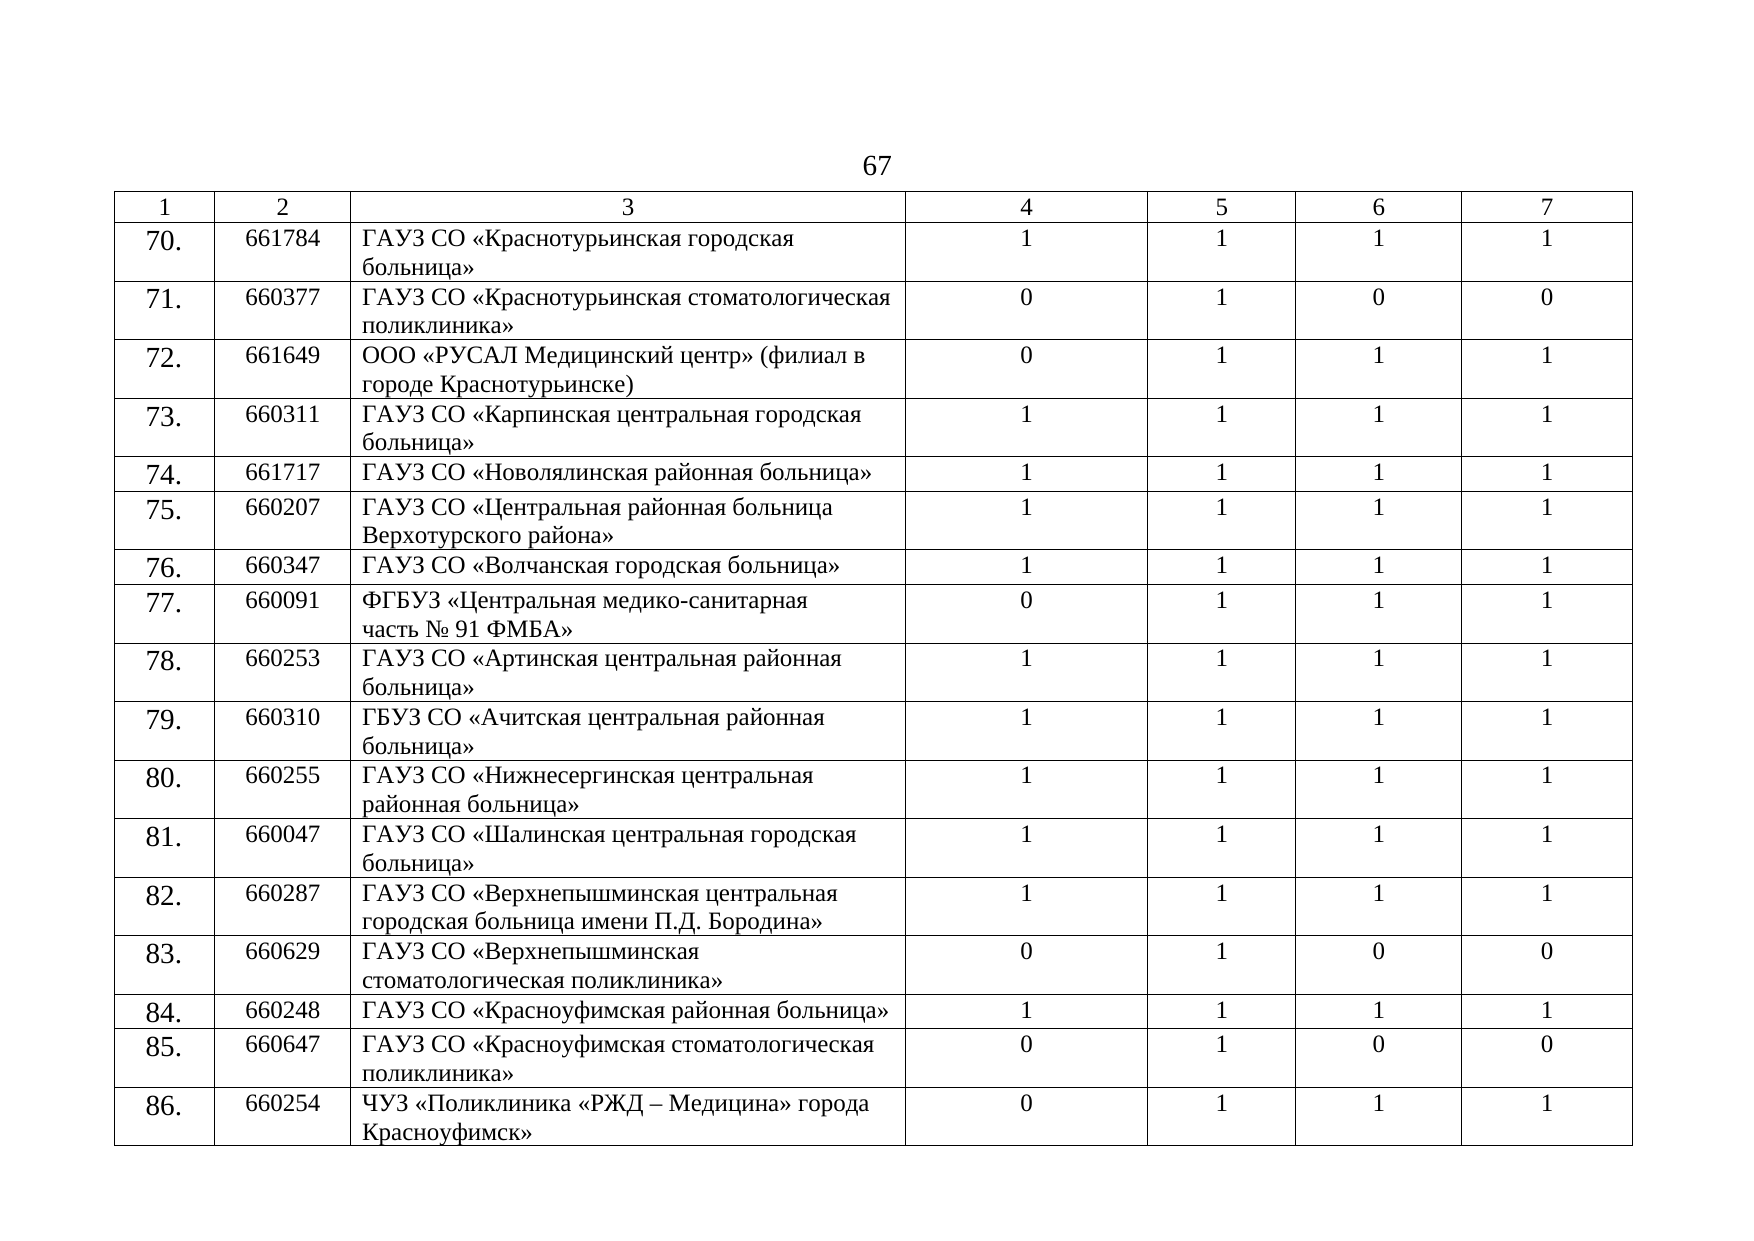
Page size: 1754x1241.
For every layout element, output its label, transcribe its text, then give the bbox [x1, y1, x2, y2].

table_cell 1 [1296, 878, 1461, 935]
table_cell ГАУЗ СО «Нижнесергинская центральная районная больница» [351, 761, 905, 818]
table_cell 1 [1148, 644, 1295, 701]
table_cell 660347 [215, 550, 350, 584]
table_cell 1 [1296, 995, 1461, 1028]
table_cell 660287 [215, 878, 350, 935]
table_cell ФГБУЗ «Центральная медико-санитарная часть № 91 ФМБА» [351, 585, 905, 642]
table_header 4 [906, 192, 1147, 222]
table_cell 660207 [215, 492, 350, 549]
table_cell ГАУЗ СО «Новолялинская районная больница» [351, 457, 905, 491]
table_cell 1 [1462, 878, 1632, 935]
table_cell 1 [1296, 702, 1461, 759]
table_cell 1 [1462, 457, 1632, 491]
table_header 6 [1296, 192, 1461, 222]
table_cell 1 [906, 819, 1147, 877]
table_cell 0 [906, 282, 1147, 339]
table_cell 660629 [215, 936, 350, 994]
table_cell 1 [1462, 585, 1632, 642]
table_cell ГАУЗ СО «Артинская центральная районная больница» [351, 644, 905, 701]
table_cell 1 [906, 223, 1147, 281]
table_cell 1 [1148, 878, 1295, 935]
table_header 7 [1462, 192, 1632, 222]
table_header 3 [351, 192, 905, 222]
table_cell 0 [906, 936, 1147, 994]
table_cell [115, 702, 214, 759]
table_cell 1 [1148, 457, 1295, 491]
table_cell 1 [1296, 819, 1461, 877]
table_cell ГАУЗ СО «Красноуфимская районная больница» [351, 995, 905, 1028]
table_cell 661649 [215, 340, 350, 398]
table_cell 1 [1148, 282, 1295, 339]
table_cell 1 [1148, 1029, 1295, 1087]
table_cell [115, 585, 214, 642]
table_cell 1 [906, 492, 1147, 549]
table_cell 1 [1462, 1088, 1632, 1145]
table_cell ГАУЗ СО «Краснотурьинская стоматологическая поликлиника» [351, 282, 905, 339]
table_cell 660047 [215, 819, 350, 877]
table_cell 1 [1148, 936, 1295, 994]
table_cell 1 [1148, 340, 1295, 398]
table_cell 0 [906, 1088, 1147, 1145]
table_cell ГАУЗ СО «Краснотурьинская городская больница» [351, 223, 905, 281]
table_cell 1 [1462, 550, 1632, 584]
table_cell 1 [1462, 702, 1632, 759]
table_cell 661784 [215, 223, 350, 281]
table_cell [115, 936, 214, 994]
table_cell 1 [1296, 761, 1461, 818]
table_cell 0 [1296, 282, 1461, 339]
table_cell 660311 [215, 399, 350, 456]
table_cell 1 [906, 702, 1147, 759]
table_cell [115, 399, 214, 456]
table_cell 0 [1462, 1029, 1632, 1087]
table_cell 660254 [215, 1088, 350, 1145]
table_cell [115, 1088, 214, 1145]
table_cell 660255 [215, 761, 350, 818]
table_cell 1 [1296, 550, 1461, 584]
table_cell 1 [1148, 702, 1295, 759]
table_cell ГАУЗ СО «Верхнепышминская центральная городская больница имени П.Д. Бородина» [351, 878, 905, 935]
table_cell 660253 [215, 644, 350, 701]
table_cell [115, 819, 214, 877]
table_cell 0 [906, 585, 1147, 642]
table_cell 660248 [215, 995, 350, 1028]
table_cell 1 [1462, 223, 1632, 281]
table_cell 0 [1462, 936, 1632, 994]
table_cell 1 [1148, 995, 1295, 1028]
table_cell [115, 282, 214, 339]
table_header 5 [1148, 192, 1295, 222]
table_cell ГАУЗ СО «Волчанская городская больница» [351, 550, 905, 584]
table_cell ГАУЗ СО «Шалинская центральная городская больница» [351, 819, 905, 877]
table_cell 661717 [215, 457, 350, 491]
table_cell 1 [1462, 644, 1632, 701]
table_cell 1 [1296, 585, 1461, 642]
table_cell 1 [906, 550, 1147, 584]
table_cell ООО «РУСАЛ Медицинский центр» (филиал в городе Краснотурьинске) [351, 340, 905, 398]
table_cell 1 [1148, 819, 1295, 877]
table_cell 0 [906, 1029, 1147, 1087]
table_cell 1 [906, 878, 1147, 935]
table_cell 1 [906, 995, 1147, 1028]
table_cell ГАУЗ СО «Центральная районная больница Верхотурского района» [351, 492, 905, 549]
table_cell 0 [1296, 936, 1461, 994]
table_cell 1 [1148, 399, 1295, 456]
table_cell [115, 550, 214, 584]
table_cell 1 [1296, 492, 1461, 549]
table_cell [115, 1029, 214, 1087]
table_header 1 [115, 192, 214, 222]
table_cell 0 [906, 340, 1147, 398]
table_cell ГБУЗ СО «Ачитская центральная районная больница» [351, 702, 905, 759]
table_cell [115, 995, 214, 1028]
table_cell 1 [906, 644, 1147, 701]
table_header 2 [215, 192, 350, 222]
table_cell 660377 [215, 282, 350, 339]
table_cell ЧУЗ «Поликлиника «РЖД – Медицина» города Красноуфимск» [351, 1088, 905, 1145]
table_cell [115, 761, 214, 818]
table_cell 1 [1148, 492, 1295, 549]
table_cell ГАУЗ СО «Красноуфимская стоматологическая поликлиника» [351, 1029, 905, 1087]
table_cell 1 [1148, 550, 1295, 584]
table_cell 1 [906, 761, 1147, 818]
table_cell 1 [1296, 457, 1461, 491]
table_cell 660091 [215, 585, 350, 642]
table_cell 1 [1148, 585, 1295, 642]
table_cell 660647 [215, 1029, 350, 1087]
table_cell 1 [1148, 1088, 1295, 1145]
table_cell 1 [1296, 644, 1461, 701]
table_cell 1 [1296, 1088, 1461, 1145]
table_cell 1 [906, 457, 1147, 491]
table_cell [115, 223, 214, 281]
table_cell 0 [1296, 1029, 1461, 1087]
table_cell 1 [1462, 819, 1632, 877]
table_cell ГАУЗ СО «Верхнепышминская стоматологическая поликлиника» [351, 936, 905, 994]
table_cell [115, 340, 214, 398]
table_cell [115, 644, 214, 701]
table_cell 1 [1462, 995, 1632, 1028]
table_cell 1 [1462, 340, 1632, 398]
table_cell 1 [1148, 223, 1295, 281]
table_cell 1 [1462, 399, 1632, 456]
table_cell 660310 [215, 702, 350, 759]
table_cell [115, 492, 214, 549]
table_cell 1 [1462, 492, 1632, 549]
table_cell [115, 878, 214, 935]
table_cell 1 [1462, 761, 1632, 818]
table_cell 1 [1296, 223, 1461, 281]
table_cell 0 [1462, 282, 1632, 339]
table_cell 1 [1296, 340, 1461, 398]
table_cell [115, 457, 214, 491]
table_cell ГАУЗ СО «Карпинская центральная городская больница» [351, 399, 905, 456]
table_cell 1 [906, 399, 1147, 456]
table_cell 1 [1148, 761, 1295, 818]
table_cell 1 [1296, 399, 1461, 456]
